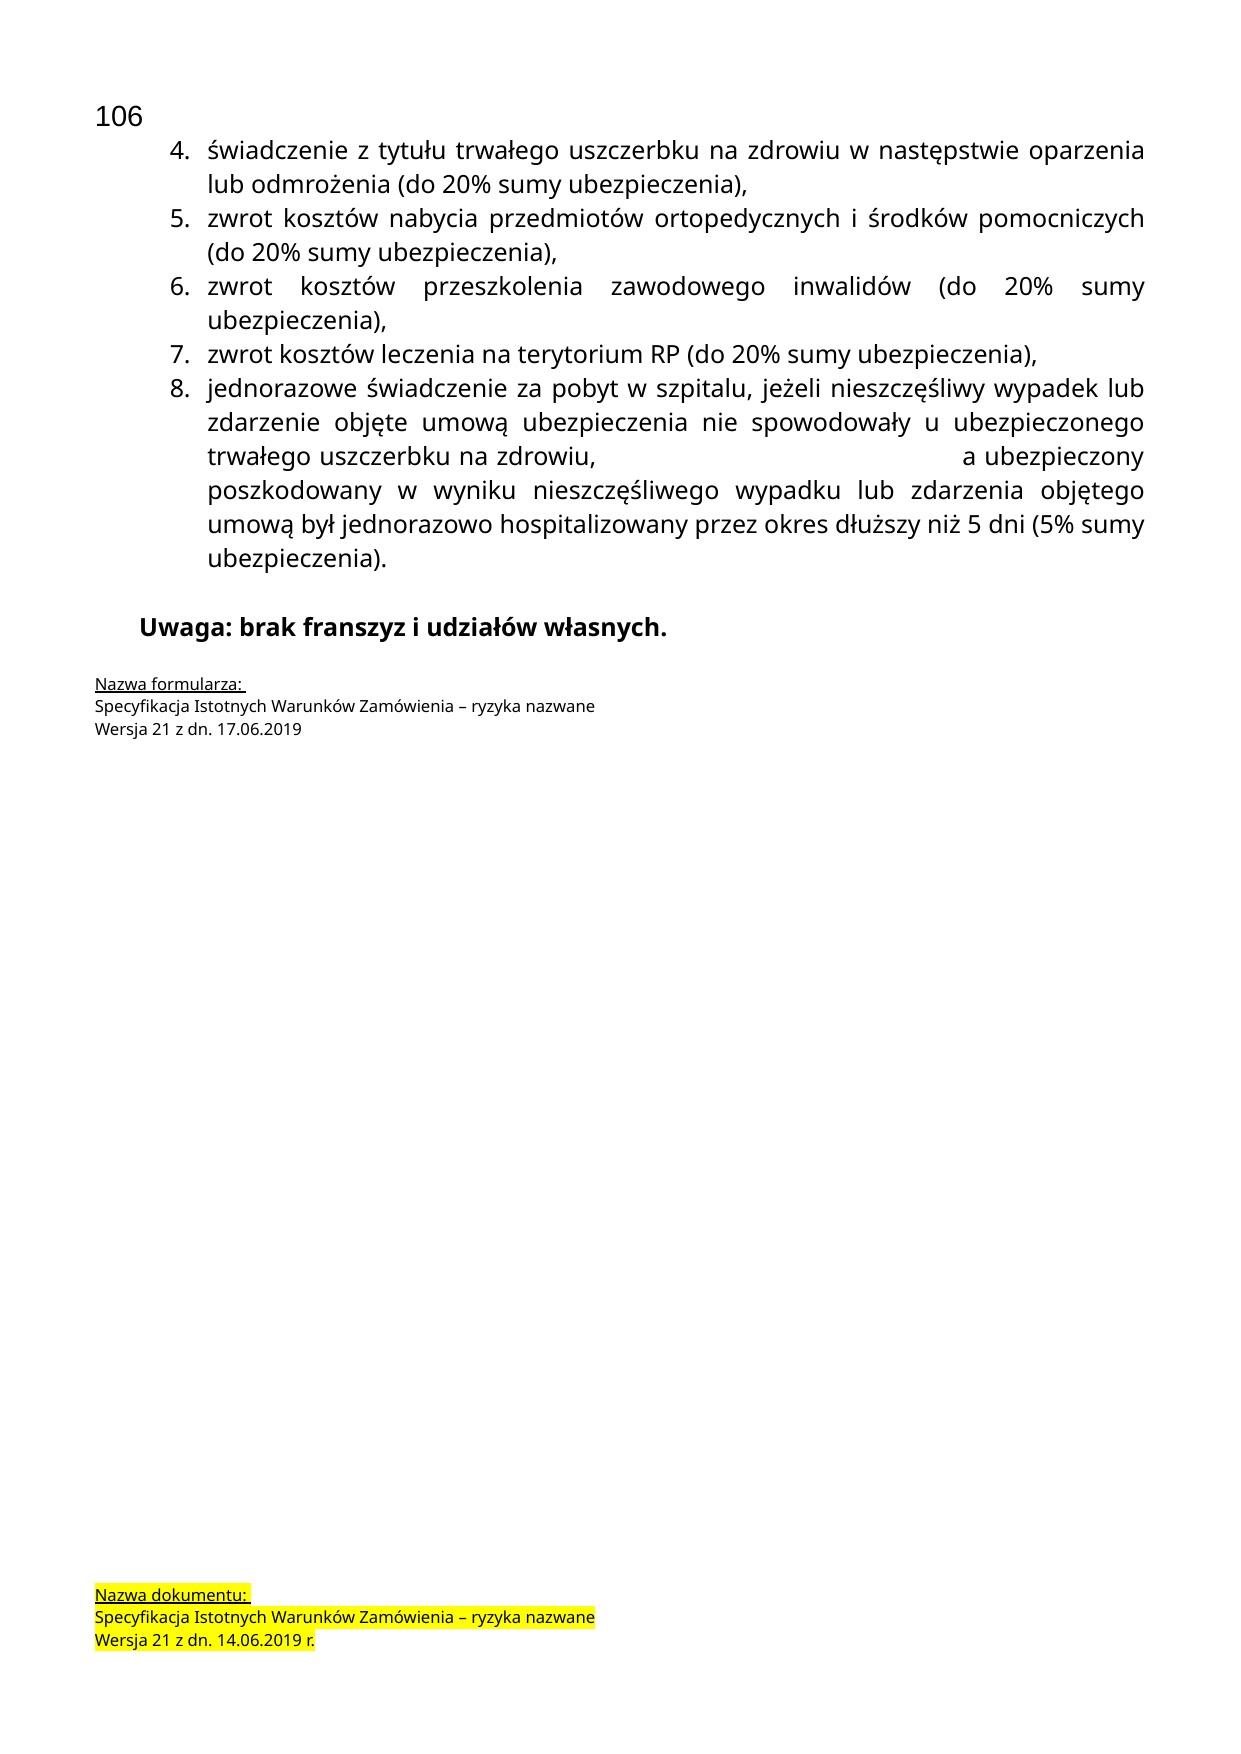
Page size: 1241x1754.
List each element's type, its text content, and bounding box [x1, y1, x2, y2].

list świadczenie z tytułu trwałego uszczerbku na zdrowiu w następstwie oparzenia lub odmrożenia (do 20% sumy ubezpieczenia), [169, 132, 1146, 201]
text Specyfikacja Istotnych Warunków Zamówienia – ryzyka nazwane [94, 695, 1146, 717]
list zwrot kosztów leczenia na terytorium RP (do 20% sumy ubezpieczenia), [169, 337, 1146, 371]
list zwrot kosztów przeszkolenia zawodowego inwalidów (do 20% sumy ubezpieczenia), [169, 269, 1146, 337]
list zwrot kosztów nabycia przedmiotów ortopedycznych i środków pomocniczych (do 20% sumy ubezpieczenia), [169, 201, 1146, 269]
text Uwaga: brak franszyz i udziałów własnych. [94, 609, 1146, 643]
text Wersja 21 z dn. 17.06.2019 [94, 717, 1146, 740]
list jednorazowe świadczenie za pobyt w szpitalu, jeżeli nieszczęśliwy wypadek lub zdarzenie objęte umową ubezpieczenia nie spowodowały u ubezpieczonego trwałego uszczerbku na zdrowiu, a ubezpieczony poszkodowany w wyniku nieszczęśliwego wypadku lub zdarzenia objętego umową był jednorazowo hospitalizowany przez okres dłuższy niż 5 dni (5% sumy ubezpieczenia). [169, 371, 1146, 575]
text Nazwa formularza: [94, 672, 1146, 695]
